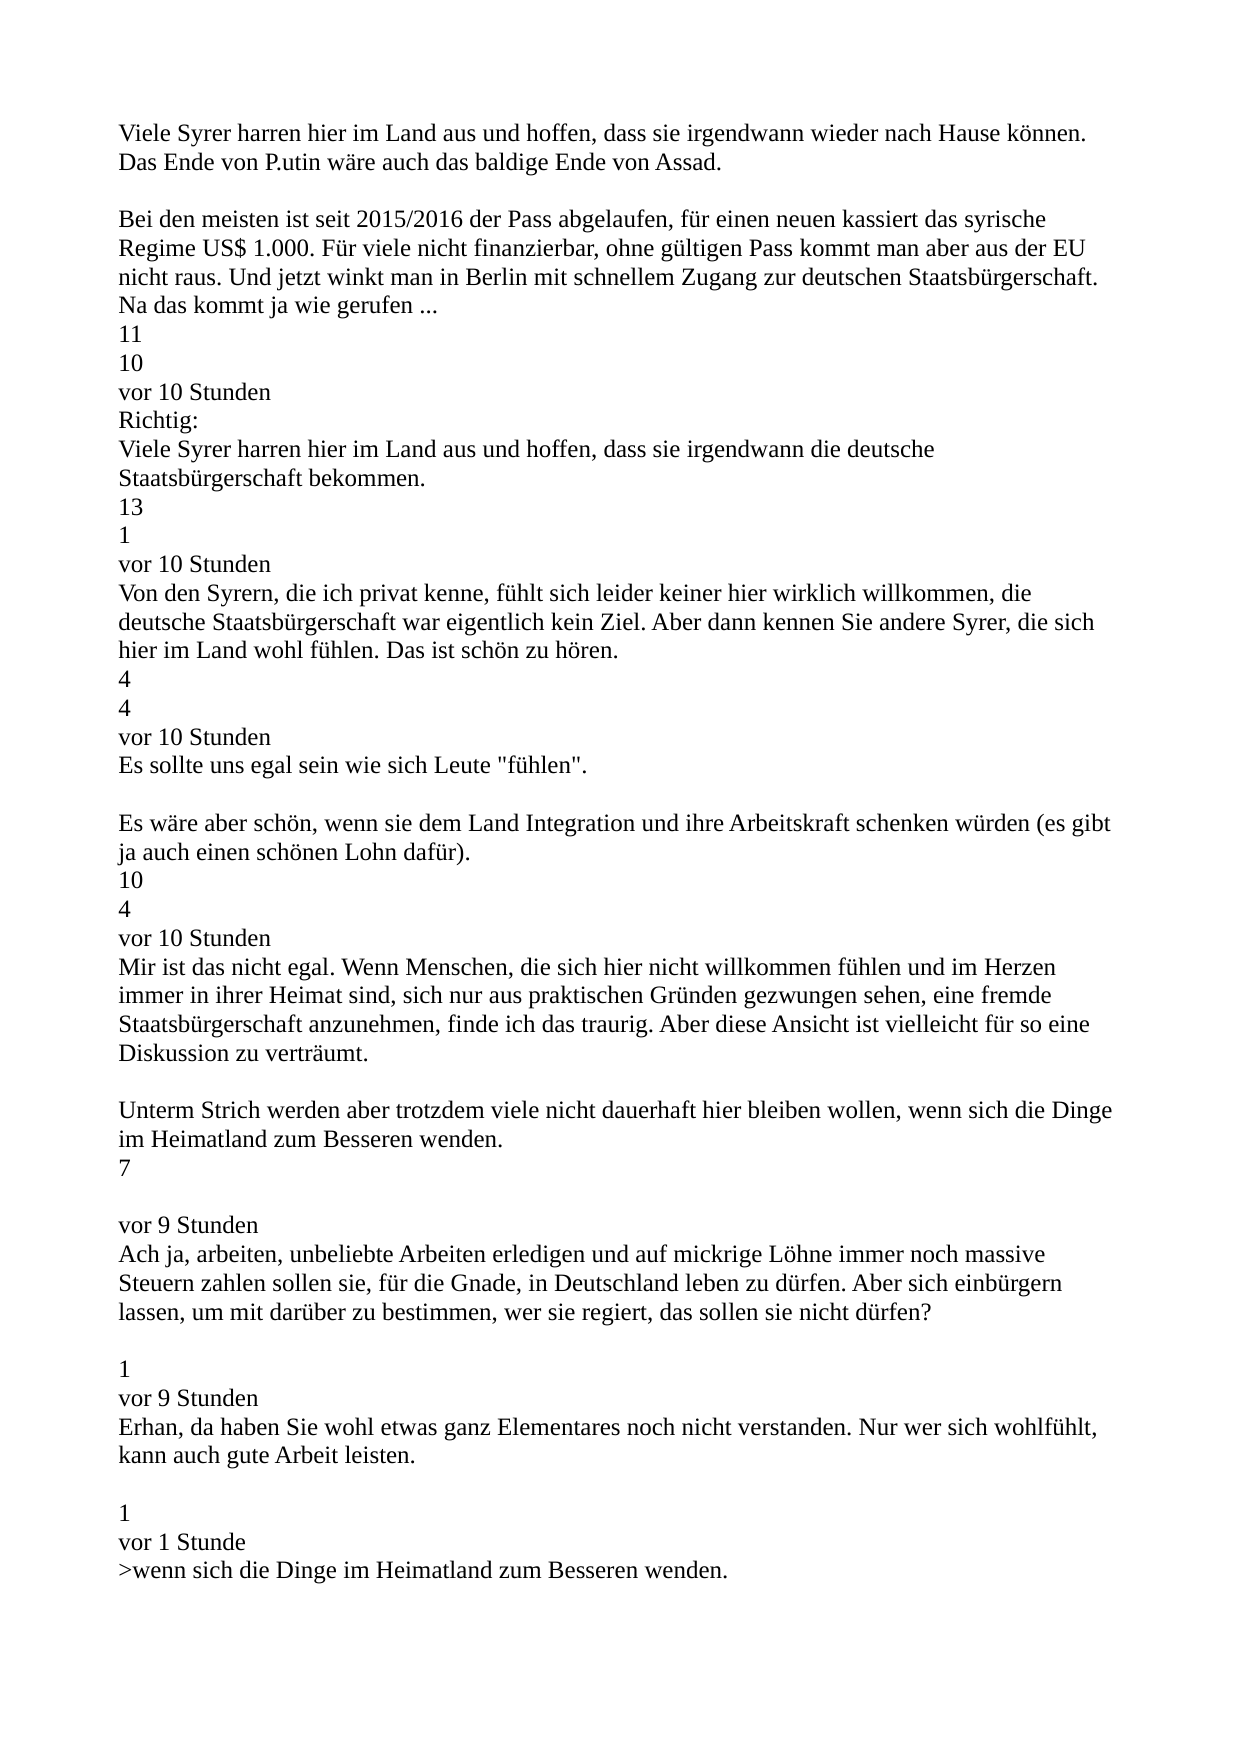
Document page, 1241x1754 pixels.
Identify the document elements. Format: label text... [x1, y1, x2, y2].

text 1 [118, 521, 1122, 549]
text 1 [118, 1354, 1122, 1383]
text 13 [118, 492, 1122, 521]
text Erhan, da haben Sie wohl etwas ganz Elementares noch nicht verstanden. Nur wer sich wohlfühlt, kann auch gute Arbeit leisten. [118, 1412, 1122, 1469]
text 4 [118, 693, 1122, 722]
text Mir ist das nicht egal. Wenn Menschen, die sich hier nicht willkommen fühlen und im Herzen immer in ihrer Heimat sind, sich nur aus praktischen Gründen gezwungen sehen, eine fremde Staatsbürgerschaft anzunehmen, finde ich das traurig. Aber diese Ansicht ist vielleicht für so eine Diskussion zu verträumt. [118, 952, 1122, 1067]
text 4 [118, 894, 1122, 923]
text vor 9 Stunden [118, 1383, 1122, 1412]
text >wenn sich die Dinge im Heimatland zum Besseren wenden. [118, 1556, 1122, 1584]
text vor 10 Stunden [118, 377, 1122, 406]
text 4 [118, 664, 1122, 693]
text Es wäre aber schön, wenn sie dem Land Integration und ihre Arbeitskraft schenken würden (es gibt ja auch einen schönen Lohn dafür). [118, 808, 1122, 866]
text Es sollte uns egal sein wie sich Leute "fühlen". [118, 751, 1122, 779]
text 7 [118, 1153, 1122, 1182]
text Viele Syrer harren hier im Land aus und hoffen, dass sie irgendwann wieder nach Hause können. Das Ende von P.utin wäre auch das baldige Ende von Assad. [118, 118, 1122, 176]
text 10 [118, 866, 1122, 894]
text Viele Syrer harren hier im Land aus und hoffen, dass sie irgendwann die deutsche Staatsbürgerschaft bekommen. [118, 434, 1122, 492]
text vor 9 Stunden [118, 1211, 1122, 1239]
text vor 1 Stunde [118, 1527, 1122, 1556]
text 10 [118, 348, 1122, 377]
text vor 10 Stunden [118, 722, 1122, 751]
text vor 10 Stunden [118, 549, 1122, 578]
text Ach ja, arbeiten, unbeliebte Arbeiten erledigen und auf mickrige Löhne immer noch massive Steuern zahlen sollen sie, für die Gnade, in Deutschland leben zu dürfen. Aber sich einbürgern lassen, um mit darüber zu bestimmen, wer sie regiert, das sollen sie nicht dürfen? [118, 1239, 1122, 1326]
text 1 [118, 1498, 1122, 1527]
text Von den Syrern, die ich privat kenne, fühlt sich leider keiner hier wirklich willkommen, die deutsche Staatsbürgerschaft war eigentlich kein Ziel. Aber dann kennen Sie andere Syrer, die sich hier im Land wohl fühlen. Das ist schön zu hören. [118, 578, 1122, 664]
text Richtig: [118, 406, 1122, 434]
text 11 [118, 319, 1122, 348]
text vor 10 Stunden [118, 923, 1122, 952]
text Unterm Strich werden aber trotzdem viele nicht dauerhaft hier bleiben wollen, wenn sich die Dinge im Heimatland zum Besseren wenden. [118, 1096, 1122, 1153]
text Bei den meisten ist seit 2015/2016 der Pass abgelaufen, für einen neuen kassiert das syrische Regime US$ 1.000. Für viele nicht finanzierbar, ohne gültigen Pass kommt man aber aus der EU nicht raus. Und jetzt winkt man in Berlin mit schnellem Zugang zur deutschen Staatsbürgerschaft. Na das kommt ja wie gerufen ... [118, 204, 1122, 319]
